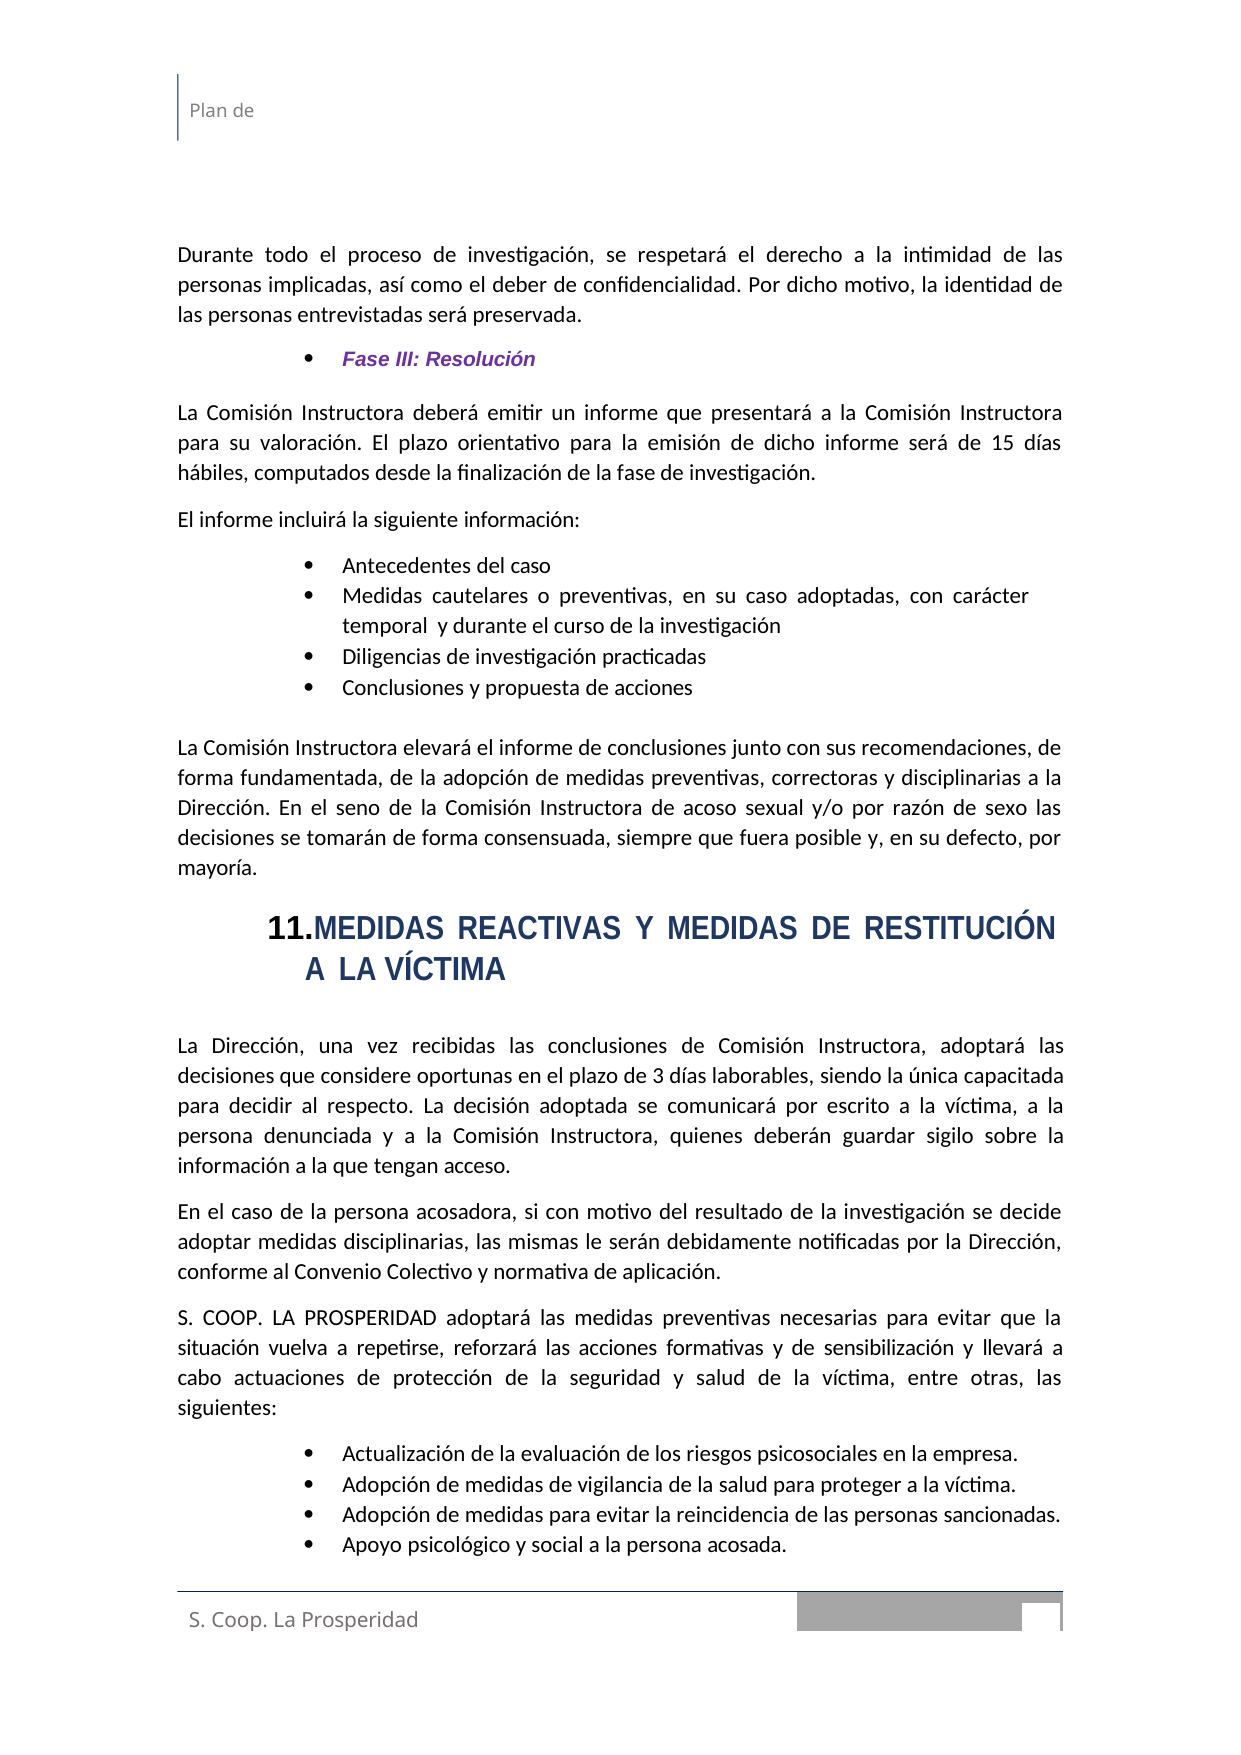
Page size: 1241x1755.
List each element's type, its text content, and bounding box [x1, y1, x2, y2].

text S. COOP. LA PROSPERIDAD adoptará las medidas preventivas necesarias para evitar que la situación vuelva a repetirse, reforzará las acciones formativas y de sensibilización y llevará a cabo actuaciones de protección de la seguridad y salud de la víctima, entre otras, las siguientes: [177, 1303, 1063, 1421]
subtitle MEDIDAS REACTIVAS Y MEDIDAS DE RESTITUCIÓN A LA VÍCTIMA [267, 908, 1063, 987]
text Durante todo el proceso de investigación, se respetará el derecho a la intimidad de las personas implicadas, así como el deber de confidencialidad. Por dicho motivo, la identidad de las personas entrevistadas será preservada. [177, 240, 1064, 328]
list Actualización de la evaluación de los riesgos psicosociales en la empresa. [304, 1439, 1182, 1468]
list Fase III: Resolución [304, 346, 1182, 371]
text La Comisión Instructora deberá emitir un informe que presentará a la Comisión Instructora para su valoración. El plazo orientativo para la emisión de dicho informe será de 15 días hábiles, computados desde la finalización de la fase de investigación. [177, 398, 1063, 486]
list Adopción de medidas de vigilancia de la salud para proteger a la víctima. [304, 1470, 1182, 1498]
list Apoyo psicológico y social a la persona acosada. [304, 1530, 1182, 1558]
list Diligencias de investigación practicadas [304, 641, 1182, 671]
text En el caso de la persona acosadora, si con motivo del resultado de la investigación se decide adoptar medidas disciplinarias, las mismas le serán debidamente notificadas por la Dirección, conforme al Convenio Colectivo y normativa de aplicación. [177, 1197, 1063, 1285]
list Medidas cautelares o preventivas, en su caso adoptadas, con carácter temporal y durante el curso de la investigación [304, 582, 1063, 639]
list Conclusiones y propuesta de acciones [304, 673, 1182, 701]
text La Dirección, una vez recibidas las conclusiones de Comisión Instructora, adoptará las decisiones que considere oportunas en el plazo de 3 días laborables, siendo la única capacitada para decidir al respecto. La decisión adoptada se comunicará por escrito a la víctima, a la persona denunciada y a la Comisión Instructora, quienes deberán guardar sigilo sobre la información a la que tengan acceso. [177, 1031, 1064, 1179]
list Adopción de medidas para evitar la reincidencia de las personas sancionadas. [304, 1500, 1182, 1528]
text La Comisión Instructora elevará el informe de conclusiones junto con sus recomendaciones, de forma fundamentada, de la adopción de medidas preventivas, correctoras y disciplinarias a la Dirección. En el seno de la Comisión Instructora de acoso sexual y/o por razón de sexo las decisiones se tomarán de forma consensuada, siempre que fuera posible y, en su defecto, por mayoría. [177, 733, 1063, 881]
list Antecedentes del caso [304, 551, 1182, 579]
text El informe incluirá la siguiente información: [177, 505, 1182, 533]
